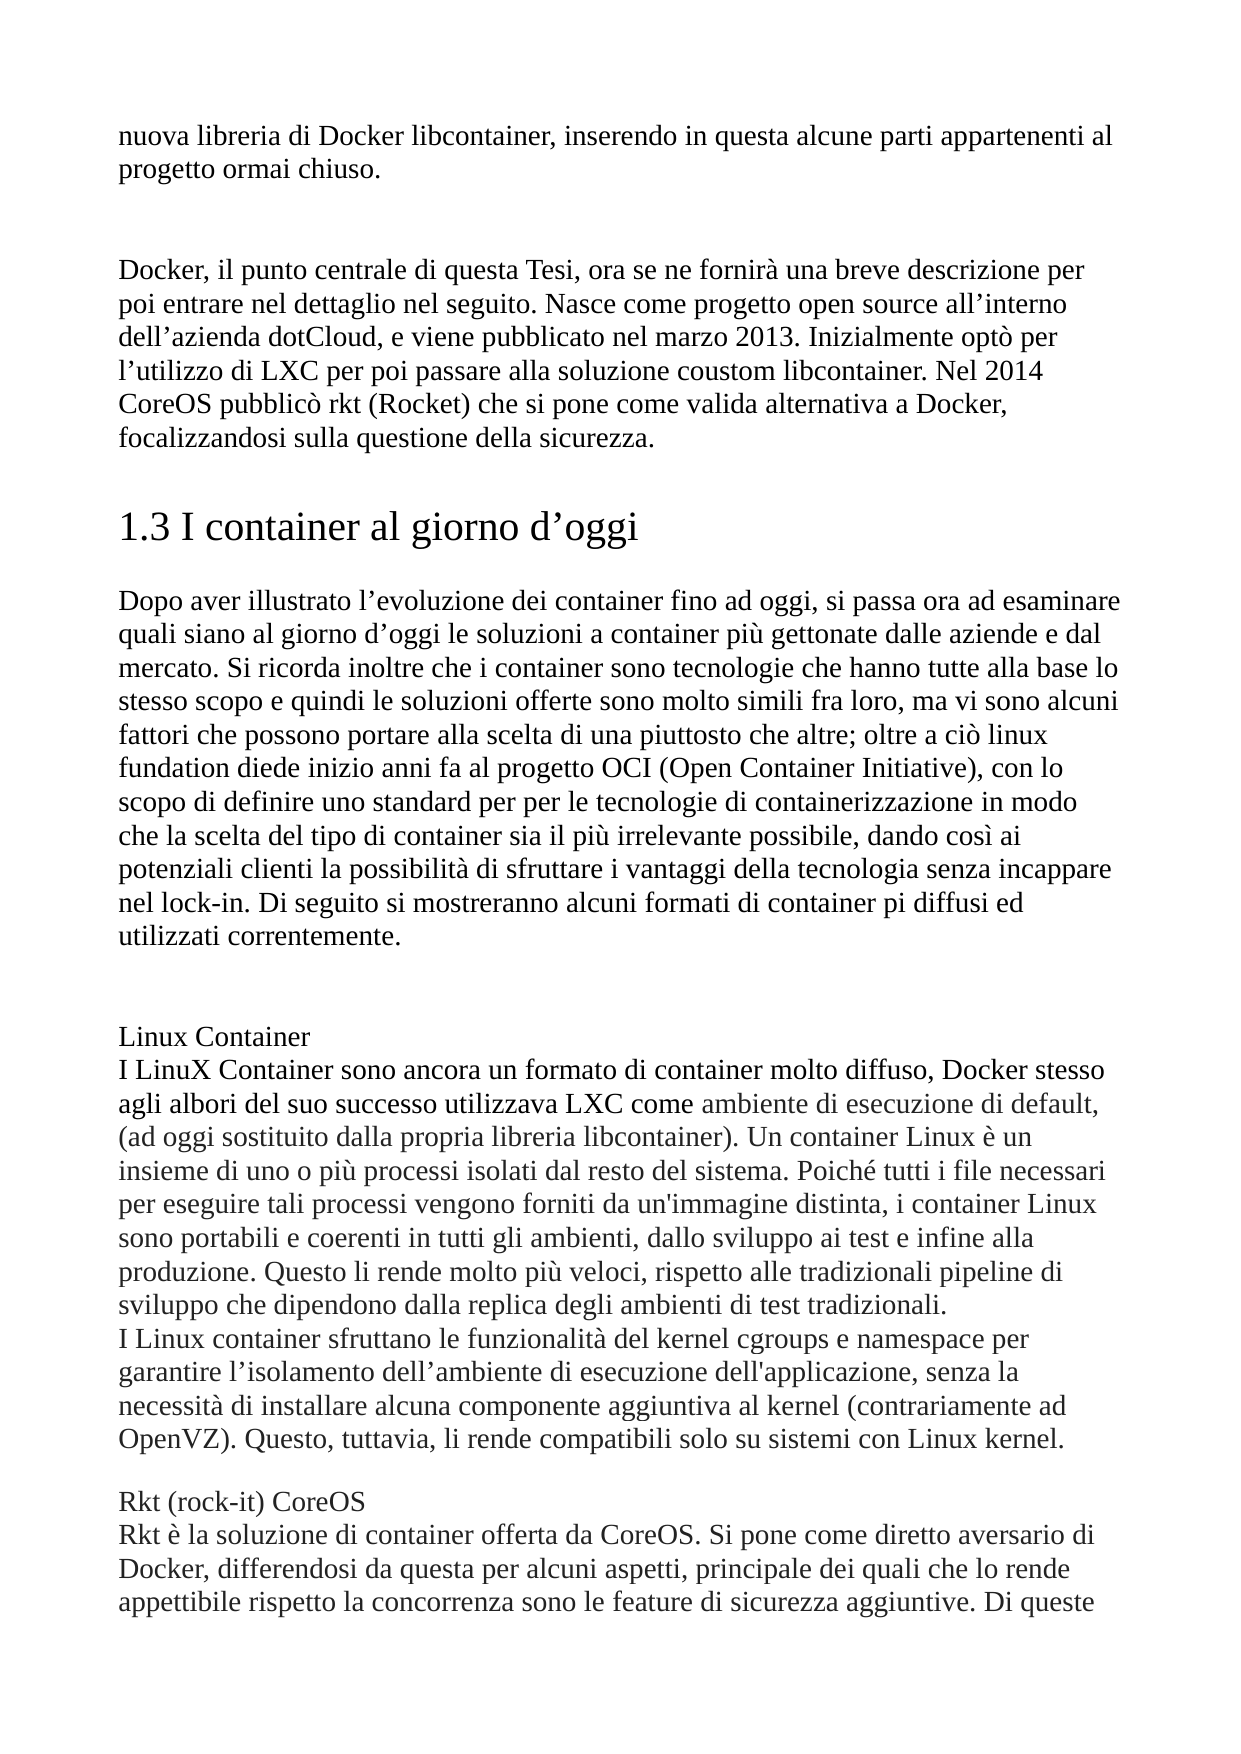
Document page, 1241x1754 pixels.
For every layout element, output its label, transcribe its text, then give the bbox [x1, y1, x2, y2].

text Dopo aver illustrato l’evoluzione dei container fino ad oggi, si passa ora ad esaminare quali siano al giorno d’oggi le soluzioni a container più gettonate dalle aziende e dal mercato. Si ricorda inoltre che i container sono tecnologie che hanno tutte alla base lo stesso scopo e quindi le soluzioni offerte sono molto simili fra loro, ma vi sono alcuni fattori che possono portare alla scelta di una piuttosto che altre; oltre a ciò linux fundation diede inizio anni fa al progetto OCI (Open Container Initiative), con lo scopo di definire uno standard per per le tecnologie di containerizzazione in modo che la scelta del tipo di container sia il più irrelevante possibile, dando così ai potenziali clienti la possibilità di sfruttare i vantaggi della tecnologia senza incappare nel lock-in. Di seguito si mostreranno alcuni formati di container pi diffusi ed utilizzati correntemente. [118, 583, 1122, 952]
list I container al giorno d’oggi [118, 501, 1122, 549]
text I Linux container sfruttano le funzionalità del kernel cgroups e namespace per garantire l’isolamento dell’ambiente di esecuzione dell'applicazione, senza la necessità di installare alcuna componente aggiuntiva al kernel (contrariamente ad OpenVZ). Questo, tuttavia, li rende compatibili solo su sistemi con Linux kernel. [118, 1321, 1122, 1455]
text I LinuX Container sono ancora un formato di container molto diffuso, Docker stesso agli albori del suo successo utilizzava LXC come ambiente di esecuzione di default, (ad oggi sostituito dalla propria libreria libcontainer). Un container Linux è un insieme di uno o più processi isolati dal resto del sistema. Poiché tutti i file necessari per eseguire tali processi vengono forniti da un'immagine distinta, i container Linux sono portabili e coerenti in tutti gli ambienti, dallo sviluppo ai test e infine alla produzione. Questo li rende molto più veloci, rispetto alle tradizionali pipeline di sviluppo che dipendono dalla replica degli ambienti di test tradizionali. [118, 1052, 1122, 1321]
text nuova libreria di Docker libcontainer, inserendo in questa alcune parti appartenenti al progetto ormai chiuso. [118, 118, 1122, 185]
text Rkt (rock-it) CoreOS [118, 1484, 1122, 1517]
text Docker, il punto centrale di questa Tesi, ora se ne fornirà una breve descrizione per poi entrare nel dettaglio nel seguito. Nasce come progetto open source all’interno dell’azienda dotCloud, e viene pubblicato nel marzo 2013. Inizialmente optò per l’utilizzo di LXC per poi passare alla soluzione coustom libcontainer. Nel 2014 CoreOS pubblicò rkt (Rocket) che si pone come valida alternativa a Docker, focalizzandosi sulla questione della sicurezza. [118, 252, 1122, 453]
text Rkt è la soluzione di container offerta da CoreOS. Si pone come diretto aversario di Docker, differendosi da questa per alcuni aspetti, principale dei quali che lo rende appettibile rispetto la concorrenza sono le feature di sicurezza aggiuntive. Di queste [118, 1517, 1122, 1618]
text Linux Container [118, 1019, 1122, 1052]
